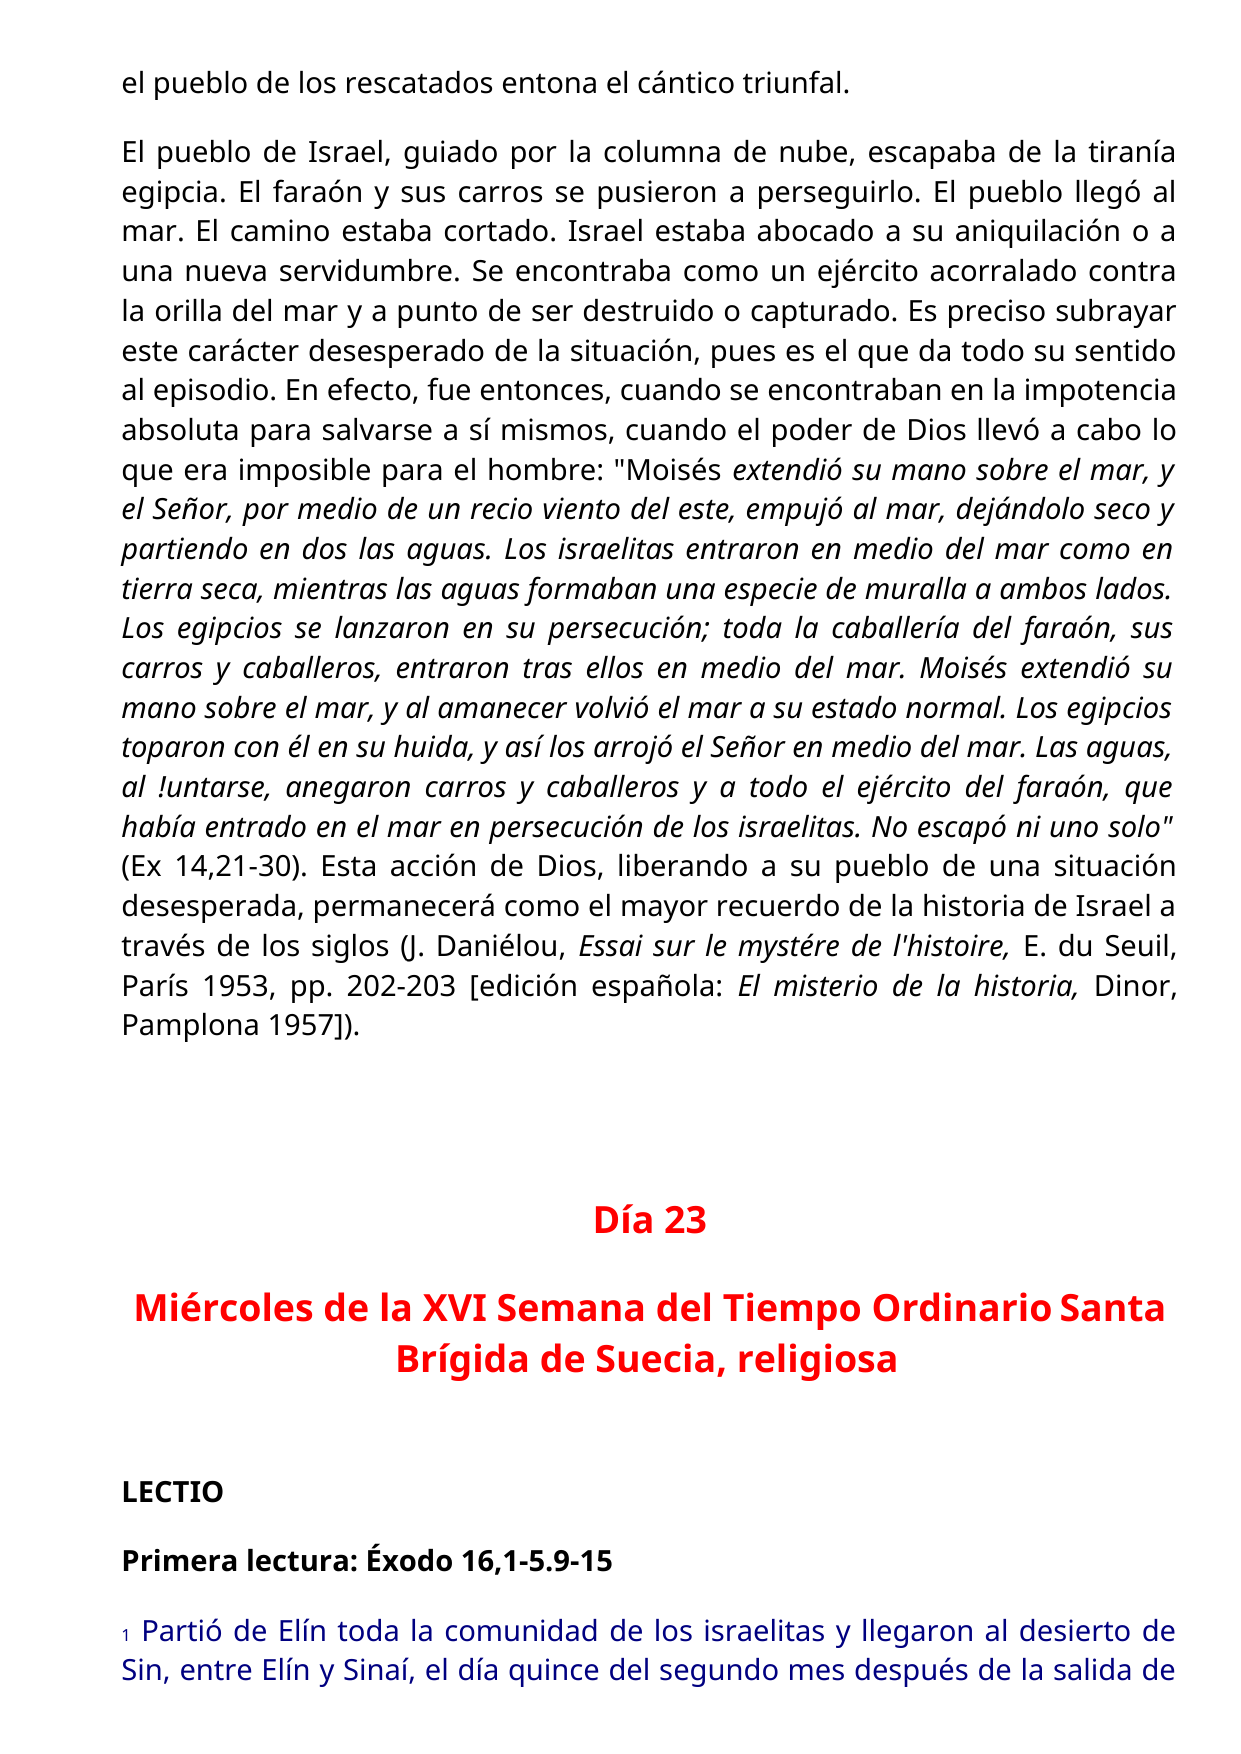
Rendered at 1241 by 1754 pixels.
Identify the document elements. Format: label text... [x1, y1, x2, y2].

table_header el pueblo de los rescatados entona el cántico triunfal. El pueblo de Israel, guiado por la columna de nube, escapaba de la tiranía egipcia. El faraón y sus carros se pusieron a perseguirlo. El pueblo llegó al mar. El camino estaba cortado. Israel estaba abocado a su aniquilación o a una nueva servidumbre. Se encontraba como un ejército acorralado contra la orilla del mar y a punto de ser destruido o capturado. Es preciso subrayar este carácter desesperado de la situación, pues es el que da todo su sentido al episodio. En efecto, fue entonces, cuando se encontraban en la impotencia absoluta para salvarse a sí mismos, cuando el poder de Dios llevó a cabo lo que era imposible para el hombre: "Moisés extendió su mano sobre el mar, y el Señor, por medio de un recio viento del este, empujó al mar, dejándolo seco y partiendo en dos las aguas. Los israelitas entraron en medio del mar como en tierra seca, mientras las aguas formaban una especie de muralla a ambos lados. Los egipcios se lanzaron en su persecución; toda la caballería del faraón, sus carros y caballeros, entraron tras ellos en medio del mar. Moisés extendió su mano sobre el mar, y al amanecer volvió el mar a su estado normal. Los egipcios toparon con él en su huida, y así los arrojó el Señor en medio del mar. Las aguas, al !untarse, anegaron carros y caballeros y a todo el ejército del faraón, que había entrado en el mar en persecución de los israelitas. No escapó ni uno solo" (Ex 14,21-30). Esta acción de Dios, liberando a su pueblo de una situación desesperada, permanecerá como el mayor recuerdo de la historia de Israel a través de los siglos (J. Daniélou, Essai sur le mystére de l'histoire, E. du Seuil, París 1953, pp. 202-203 [edición española: El misterio de la historia, Dinor, Pamplona 1957]). [118, 59, 1181, 1135]
table_header Miércoles de la XVI Semana del Tiempo Ordinario Santa Brígida de Suecia, religiosa LECTIO Primera lectura: Éxodo 16,1-5.9-15 1 Partió de Elín toda la comunidad de los israelitas y llegaron al desierto de Sin, entre Elín y Sinaí, el día quince del segundo mes después de la salida de [118, 1279, 1181, 1692]
text Día 23 [118, 1193, 1181, 1244]
